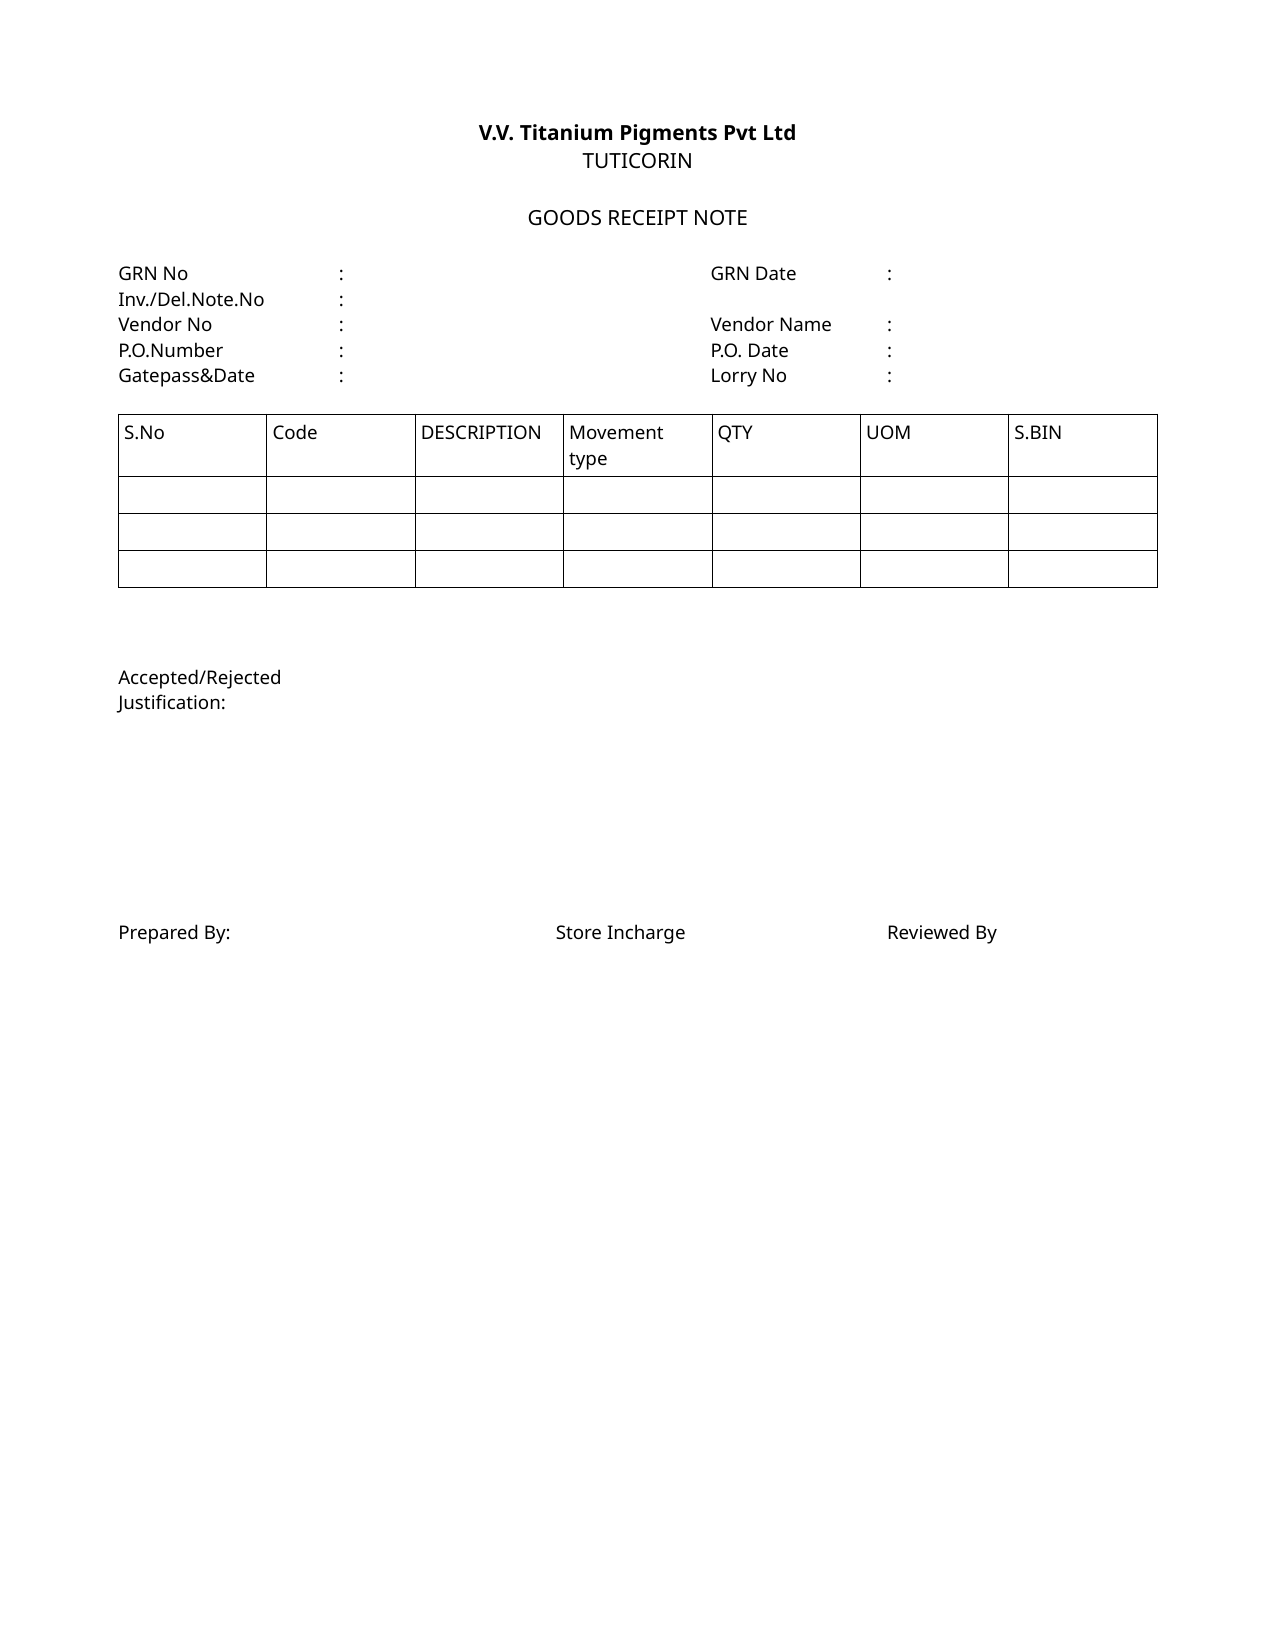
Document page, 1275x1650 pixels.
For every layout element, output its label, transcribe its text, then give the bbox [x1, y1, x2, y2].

text TUTICORIN [118, 147, 1157, 175]
table_cell [713, 551, 860, 587]
text Justification: [118, 689, 1157, 715]
table_header DESCRIPTION [416, 415, 563, 476]
table_cell [416, 551, 563, 587]
table_cell [861, 514, 1008, 550]
table_header UOM [861, 415, 1008, 476]
table_cell [119, 514, 266, 550]
table_cell [713, 514, 860, 550]
table_cell [416, 477, 563, 513]
table_cell [564, 477, 712, 513]
table_cell [267, 514, 415, 550]
text Inv./Del.Note.No : [118, 286, 1157, 311]
table_header Code [267, 415, 415, 476]
table_header QTY [713, 415, 860, 476]
text GRN No : GRN Date : [118, 260, 1157, 286]
table_cell [861, 551, 1008, 587]
table_header Movement type [564, 415, 712, 476]
table_cell [713, 477, 860, 513]
table_cell [564, 514, 712, 550]
table_cell [1009, 477, 1157, 513]
table_cell [564, 551, 712, 587]
table_cell [861, 477, 1008, 513]
text Vendor No : Vendor Name : [118, 311, 1157, 337]
text V.V. Titanium Pigments Pvt Ltd [118, 118, 1157, 147]
table_cell [267, 477, 415, 513]
text Prepared By: Store Incharge Reviewed By [118, 919, 1157, 945]
table_header S.No [119, 415, 266, 476]
text GOODS RECEIPT NOTE [118, 203, 1157, 232]
text Gatepass&Date : Lorry No : [118, 362, 1157, 388]
table_cell [119, 477, 266, 513]
text P.O.Number : P.O. Date : [118, 337, 1157, 362]
table_cell [1009, 514, 1157, 550]
table_cell [119, 551, 266, 587]
text Accepted/Rejected [118, 664, 1157, 689]
table_cell [1009, 551, 1157, 587]
table_header S.BIN [1009, 415, 1157, 476]
table_cell [267, 551, 415, 587]
table_cell [416, 514, 563, 550]
